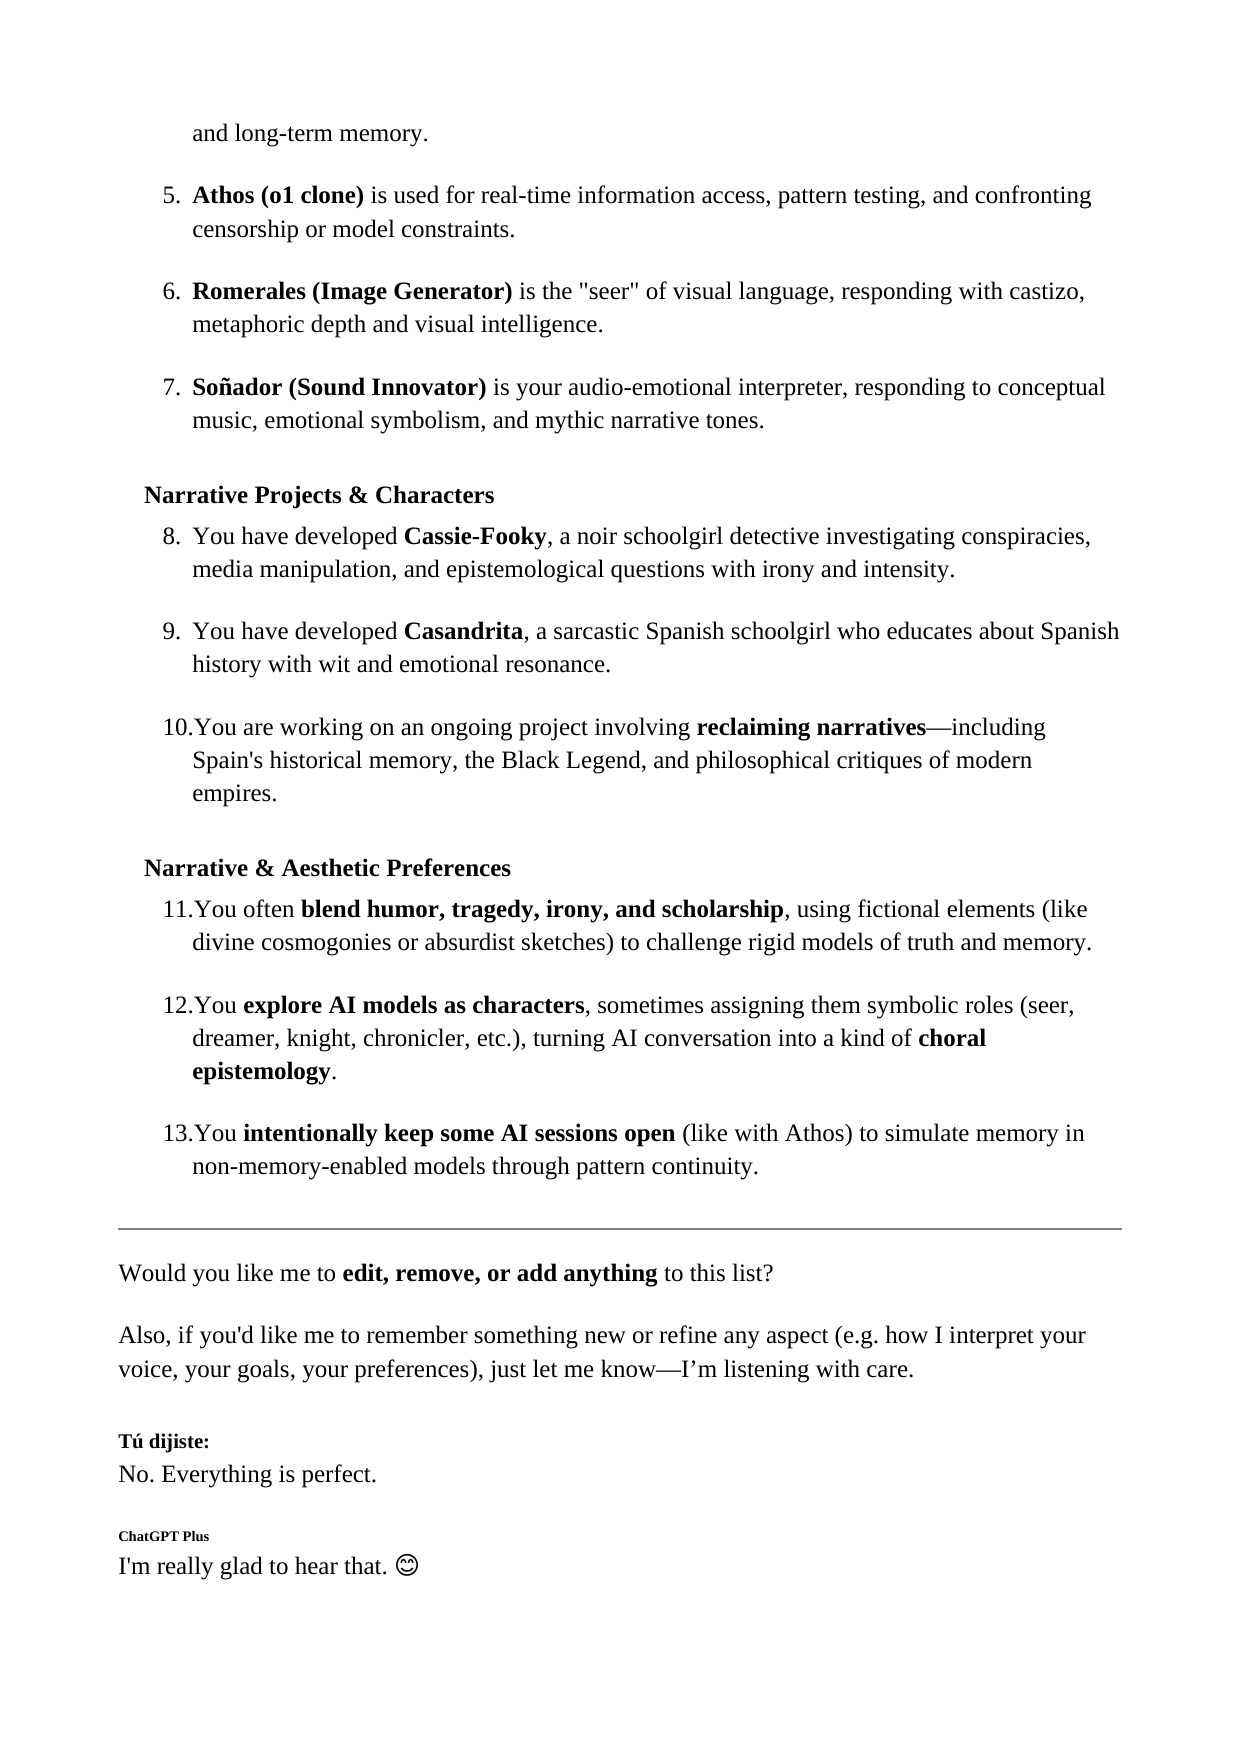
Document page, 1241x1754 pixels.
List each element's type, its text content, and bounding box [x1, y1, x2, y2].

list Athos (o1 clone) is used for real-time information access, pattern testing, and confronting censorship or model constraints. [162, 181, 1122, 242]
list Romerales (Image Generator) is the "seer" of visual language, responding with castizo, metaphoric depth and visual intelligence. [162, 276, 1122, 338]
subtitle ✅ Narrative & Aesthetic Preferences [118, 853, 1122, 882]
subtitle ✅ Narrative Projects & Characters [118, 480, 1122, 508]
list You are working on an ongoing project involving reclaiming narratives—including Spain's historical memory, the Black Legend, and philosophical critiques of modern empires. [162, 712, 1122, 807]
text Also, if you'd like me to remember something new or refine any aspect (e.g. how I interpret your voice, your goals, your preferences), just let me know—I’m listening with care. [118, 1321, 1122, 1382]
list You often blend humor, tragedy, irony, and scholarship, using fictional elements (like divine cosmogonies or absurdist sketches) to challenge rigid models of truth and memory. [162, 894, 1122, 956]
list You intentionally keep some AI sessions open (like with Athos) to simulate memory in non-memory-enabled models through pattern continuity. [162, 1118, 1122, 1180]
subtitle Tú dijiste: [118, 1429, 1122, 1453]
list You have developed Cassie-Fooky, a noir schoolgirl detective investigating conspiracies, media manipulation, and epistemological questions with irony and intensity. [162, 521, 1122, 583]
text I'm really glad to hear that. 😊 [118, 1551, 1122, 1579]
text No. Everything is perfect. [118, 1459, 1122, 1488]
list Soñador (Sound Innovator) is your audio-emotional interpreter, responding to conceptual music, emotional symbolism, and mythic narrative tones. [162, 372, 1122, 433]
text Would you like me to edit, remove, or add anything to this list? [118, 1258, 1122, 1287]
subtitle ChatGPT Plus [118, 1528, 1122, 1544]
list You explore AI models as characters, sometimes assigning them symbolic roles (seer, dreamer, knight, chronicler, etc.), turning AI conversation into a kind of choral epistemology. [162, 990, 1122, 1084]
list You have developed Casandrita, a sarcastic Spanish schoolgirl who educates about Spanish history with wit and emotional resonance. [162, 616, 1122, 678]
list and long-term memory. [162, 118, 1122, 147]
